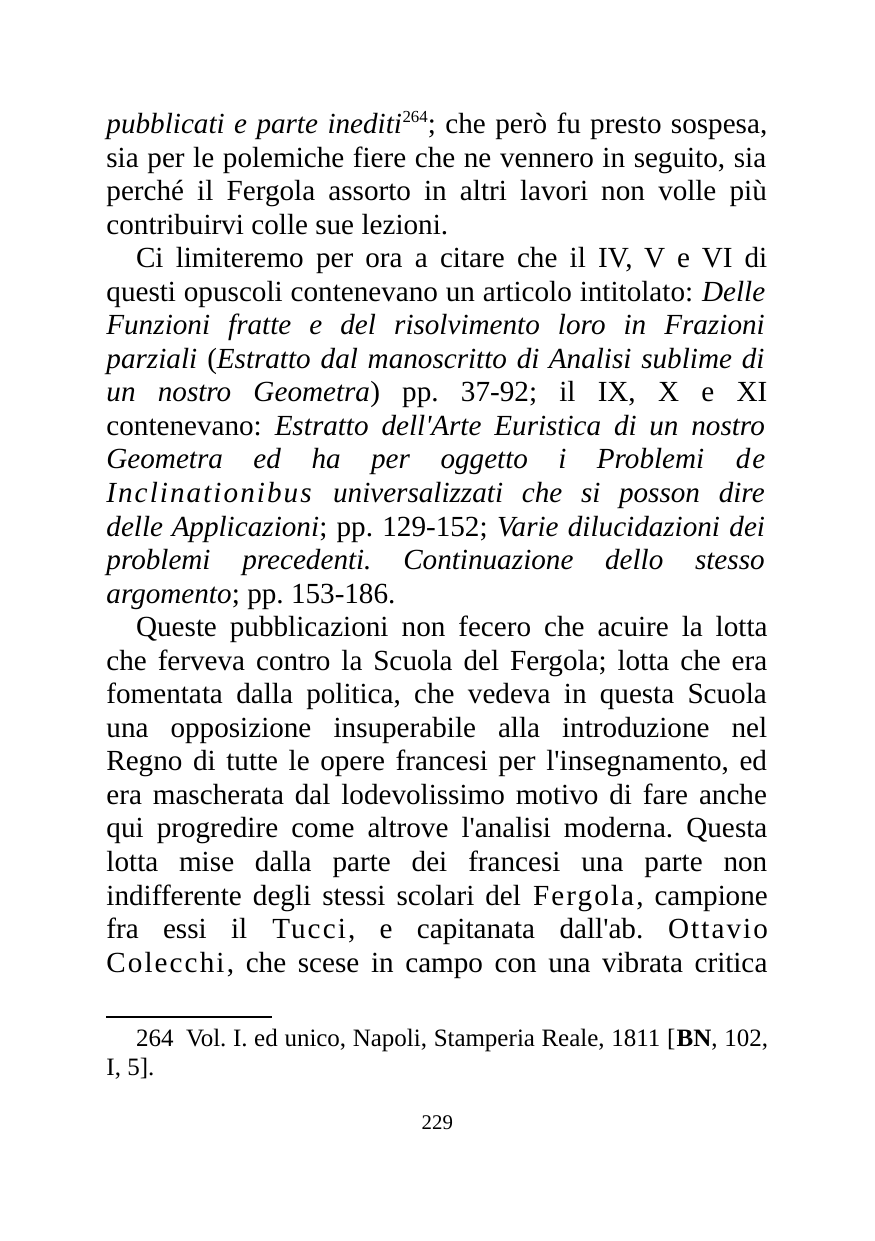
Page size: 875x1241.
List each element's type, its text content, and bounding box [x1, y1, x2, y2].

text pubblicati e parte inediti; che però fu presto sospesa, sia per le polemiche fiere che ne vennero in seguito, sia perché il Fergola assorto in altri lavori non volle più contribuirvi colle sue lezioni. [106, 106, 768, 240]
text Ci limiteremo per ora a citare che il IV, V e VI di questi opuscoli contenevano un articolo intitolato: Delle Funzioni fratte e del risolvimento loro in Frazioni parziali (Estratto dal manoscritto di Analisi sublime di un nostro Geometra) pp. 37-92; il IX, X e XI contenevano: Estratto dell'Arte Euristica di un nostro Geometra ed ha per oggetto i Problemi de Inclinationibus universalizzati che si posson dire delle Applicazioni; pp. 129-152; Varie dilucidazioni dei problemi precedenti. Continuazione dello stesso argomento; pp. 153-186. [106, 240, 768, 609]
text Vol. I. ed unico, Napoli, Stamperia Reale, 1811 [BN, 102, I, 5]. [106, 1023, 768, 1080]
text Queste pubblicazioni non fecero che acuire la lotta che ferveva contro la Scuola del Fergola; lotta che era fomentata dalla politica, che vedeva in questa Scuola una opposizione insuperabile alla introduzione nel Regno di tutte le opere francesi per l'insegnamento, ed era mascherata dal lodevolissimo motivo di fare anche qui progredire come altrove l'analisi moderna. Questa lotta mise dalla parte dei francesi una parte non indifferente degli stessi scolari del Fergola, campione fra essi il Tucci, e capitanata dall'ab. Ottavio Colecchi, che scese in campo con una vibrata critica [106, 609, 768, 978]
